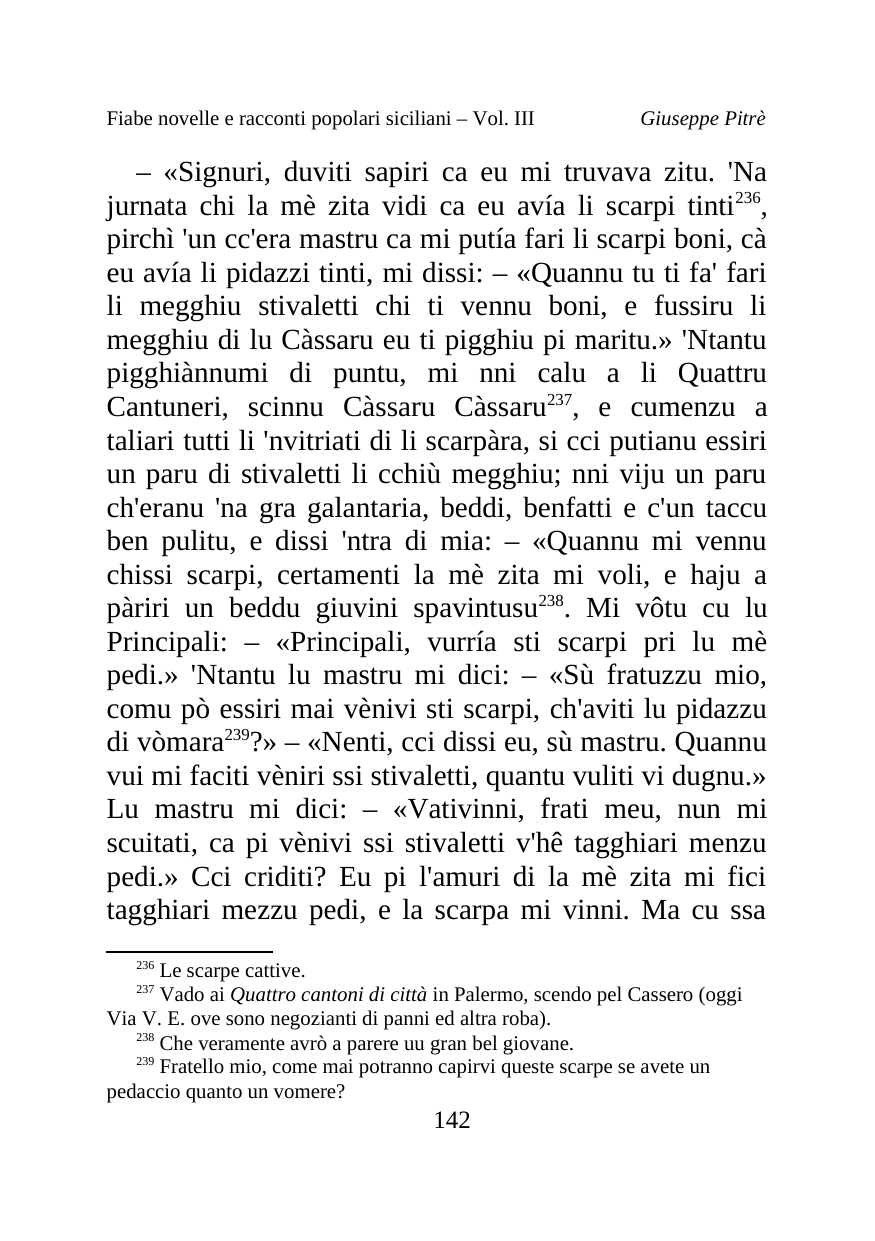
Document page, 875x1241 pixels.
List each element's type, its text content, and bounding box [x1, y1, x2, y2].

text Fratello mio, come mai potranno capirvi queste scarpe se avete un pedaccio quanto un vomere? [106, 1054, 768, 1103]
text Che veramente avrò a parere uu gran bel giovane. [106, 1030, 768, 1054]
text – «Signuri, duviti sapiri ca eu mi truvava zitu. 'Na jurnata chi la mè zita vidi ca eu avía li scarpi tinti, pirchì 'un cc'era mastru ca mi putía fari li scarpi boni, cà eu avía li pidazzi tinti, mi dissi: – «Quannu tu ti fa' fari li megghiu stivaletti chi ti vennu boni, e fussiru li megghiu di lu Càssaru eu ti pigghiu pi maritu.» 'Ntantu pigghiànnumi di puntu, mi nni calu a li Quattru Cantuneri, scinnu Càssaru Càssaru, e cumenzu a taliari tutti li 'nvitriati di li scarpàra, si cci putianu essiri un paru di stivaletti li cchiù megghiu; nni viju un paru ch'eranu 'na gra galantaria, beddi, benfatti e c'un taccu ben pulitu, e dissi 'ntra di mia: – «Quannu mi vennu chissi scarpi, certamenti la mè zita mi voli, e haju a pàriri un beddu giuvini spavintusu. Mi vôtu cu lu Principali: – «Principali, vurría sti scarpi pri lu mè pedi.» 'Ntantu lu mastru mi dici: – «Sù fratuzzu mio, comu pò essiri mai vènivi sti scarpi, ch'aviti lu pidazzu di vòmara?» – «Nenti, cci dissi eu, sù mastru. Quannu vui mi faciti vèniri ssi stivaletti, quantu vuliti vi dugnu.» Lu mastru mi dici: – «Vativinni, frati meu, nun mi scuitati, ca pi vènivi ssi stivaletti v'hê tagghiari menzu pedi.» Cci criditi? Eu pi l'amuri di la mè zita mi fici tagghiari mezzu pedi, e la scarpa mi vinni. Ma cu ssa [106, 154, 768, 926]
text Vado ai Quattro cantoni di città in Palermo, scendo pel Cassero (oggi Via V. E. ove sono negozianti di panni ed altra roba). [106, 982, 768, 1030]
text Le scarpe cattive. [106, 958, 768, 982]
